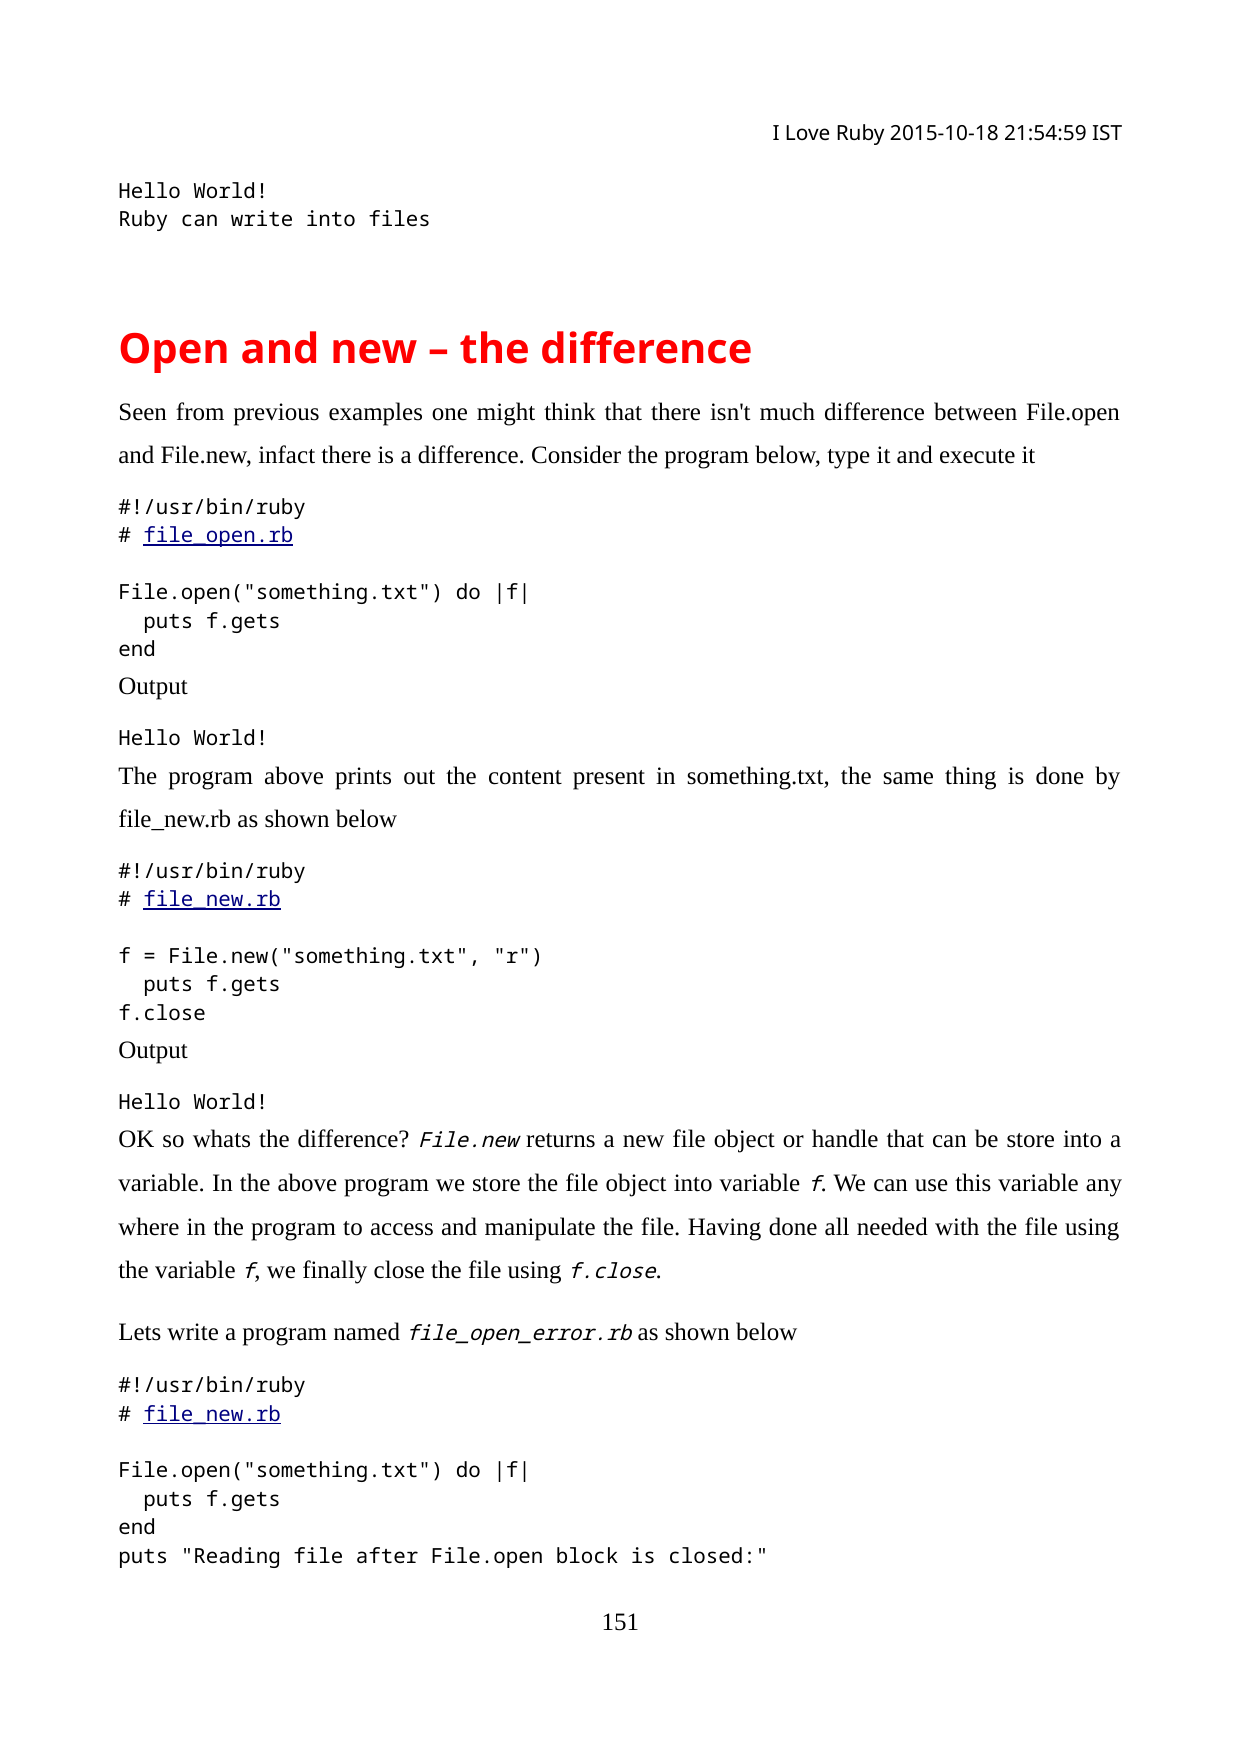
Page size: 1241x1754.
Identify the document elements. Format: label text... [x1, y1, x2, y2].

text end [118, 1512, 1122, 1541]
text OK so whats the difference? File.new returns a new file object or handle that can be store into a variable. In the above program we store the file object into variable f. We can use this variable any where in the program to access and manipulate the file. Having done all needed with the file using the variable f, we finally close the file using f.close. [118, 1124, 1122, 1285]
text end [118, 634, 1122, 663]
text # file_new.rb [118, 884, 1122, 913]
text puts f.gets [118, 969, 1122, 998]
text #!/usr/bin/ruby [118, 1370, 1122, 1399]
text puts f.gets [118, 606, 1122, 634]
text f.close [118, 998, 1122, 1026]
text File.open("something.txt") do |f| [118, 577, 1122, 606]
text #!/usr/bin/ruby [118, 856, 1122, 884]
text Hello World! [118, 176, 1122, 204]
text Output [118, 671, 1122, 700]
text puts "Reading file after File.open block is closed:" [118, 1541, 1122, 1569]
text Output [118, 1035, 1122, 1064]
text Ruby can write into files [118, 204, 1122, 233]
text # file_new.rb [118, 1399, 1122, 1427]
text Hello World! [118, 1087, 1122, 1116]
text Hello World! [118, 723, 1122, 752]
text File.open("something.txt") do |f| [118, 1456, 1122, 1484]
text Seen from previous examples one might think that there isn't much difference between File.open and File.new, infact there is a difference. Consider the program below, type it and execute it [118, 397, 1122, 469]
text Lets write a program named file_open_error.rb as shown below [118, 1317, 1122, 1347]
text puts f.gets [118, 1484, 1122, 1512]
text #!/usr/bin/ruby [118, 492, 1122, 520]
text # file_open.rb [118, 520, 1122, 549]
text The program above prints out the content present in something.txt, the same thing is done by file_new.rb as shown below [118, 761, 1122, 833]
text f = File.new("something.txt", "r") [118, 941, 1122, 969]
subtitle Open and new – the difference [118, 319, 1122, 376]
